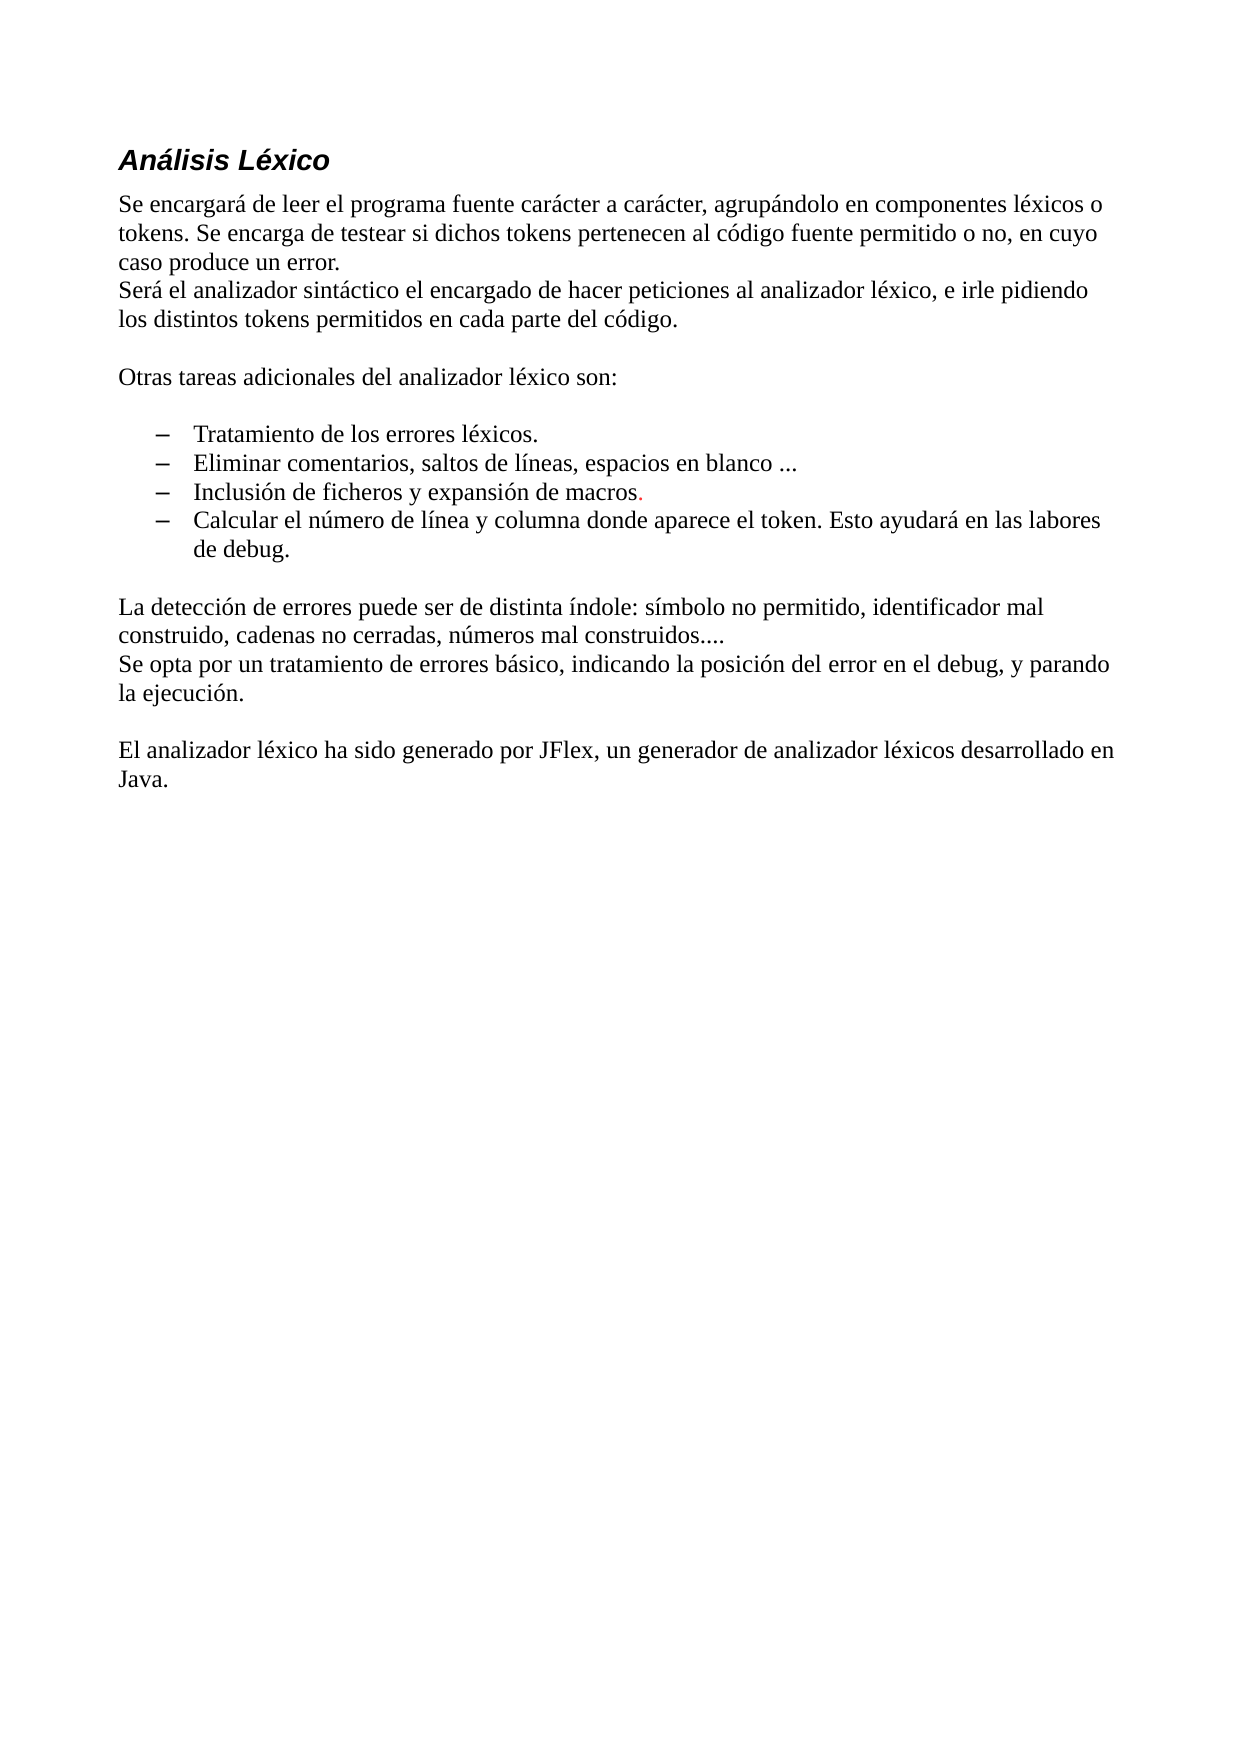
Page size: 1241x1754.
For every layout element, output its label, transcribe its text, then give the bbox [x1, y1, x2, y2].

text La detección de errores puede ser de distinta índole: símbolo no permitido, identificador mal construido, cadenas no cerradas, números mal construidos.... [118, 592, 1122, 649]
text Otras tareas adicionales del analizador léxico son: [118, 362, 1122, 390]
text Se encargará de leer el programa fuente carácter a carácter, agrupándolo en componentes léxicos o tokens. Se encarga de testear si dichos tokens pertenecen al código fuente permitido o no, en cuyo caso produce un error. [118, 189, 1122, 275]
text El analizador léxico ha sido generado por JFlex, un generador de analizador léxicos desarrollado en Java. [118, 735, 1122, 793]
list Inclusión de ficheros y expansión de macros. [156, 477, 1122, 505]
text Será el analizador sintáctico el encargado de hacer peticiones al analizador léxico, e irle pidiendo los distintos tokens permitidos en cada parte del código. [118, 275, 1122, 333]
list Eliminar comentarios, saltos de líneas, espacios en blanco ... [156, 448, 1122, 477]
text Se opta por un tratamiento de errores básico, indicando la posición del error en el debug, y parando la ejecución. [118, 649, 1122, 707]
list Tratamiento de los errores léxicos. [156, 419, 1122, 448]
subtitle Análisis Léxico [118, 143, 1122, 177]
list Calcular el número de línea y columna donde aparece el token. Esto ayudará en las labores de debug. [156, 505, 1122, 563]
